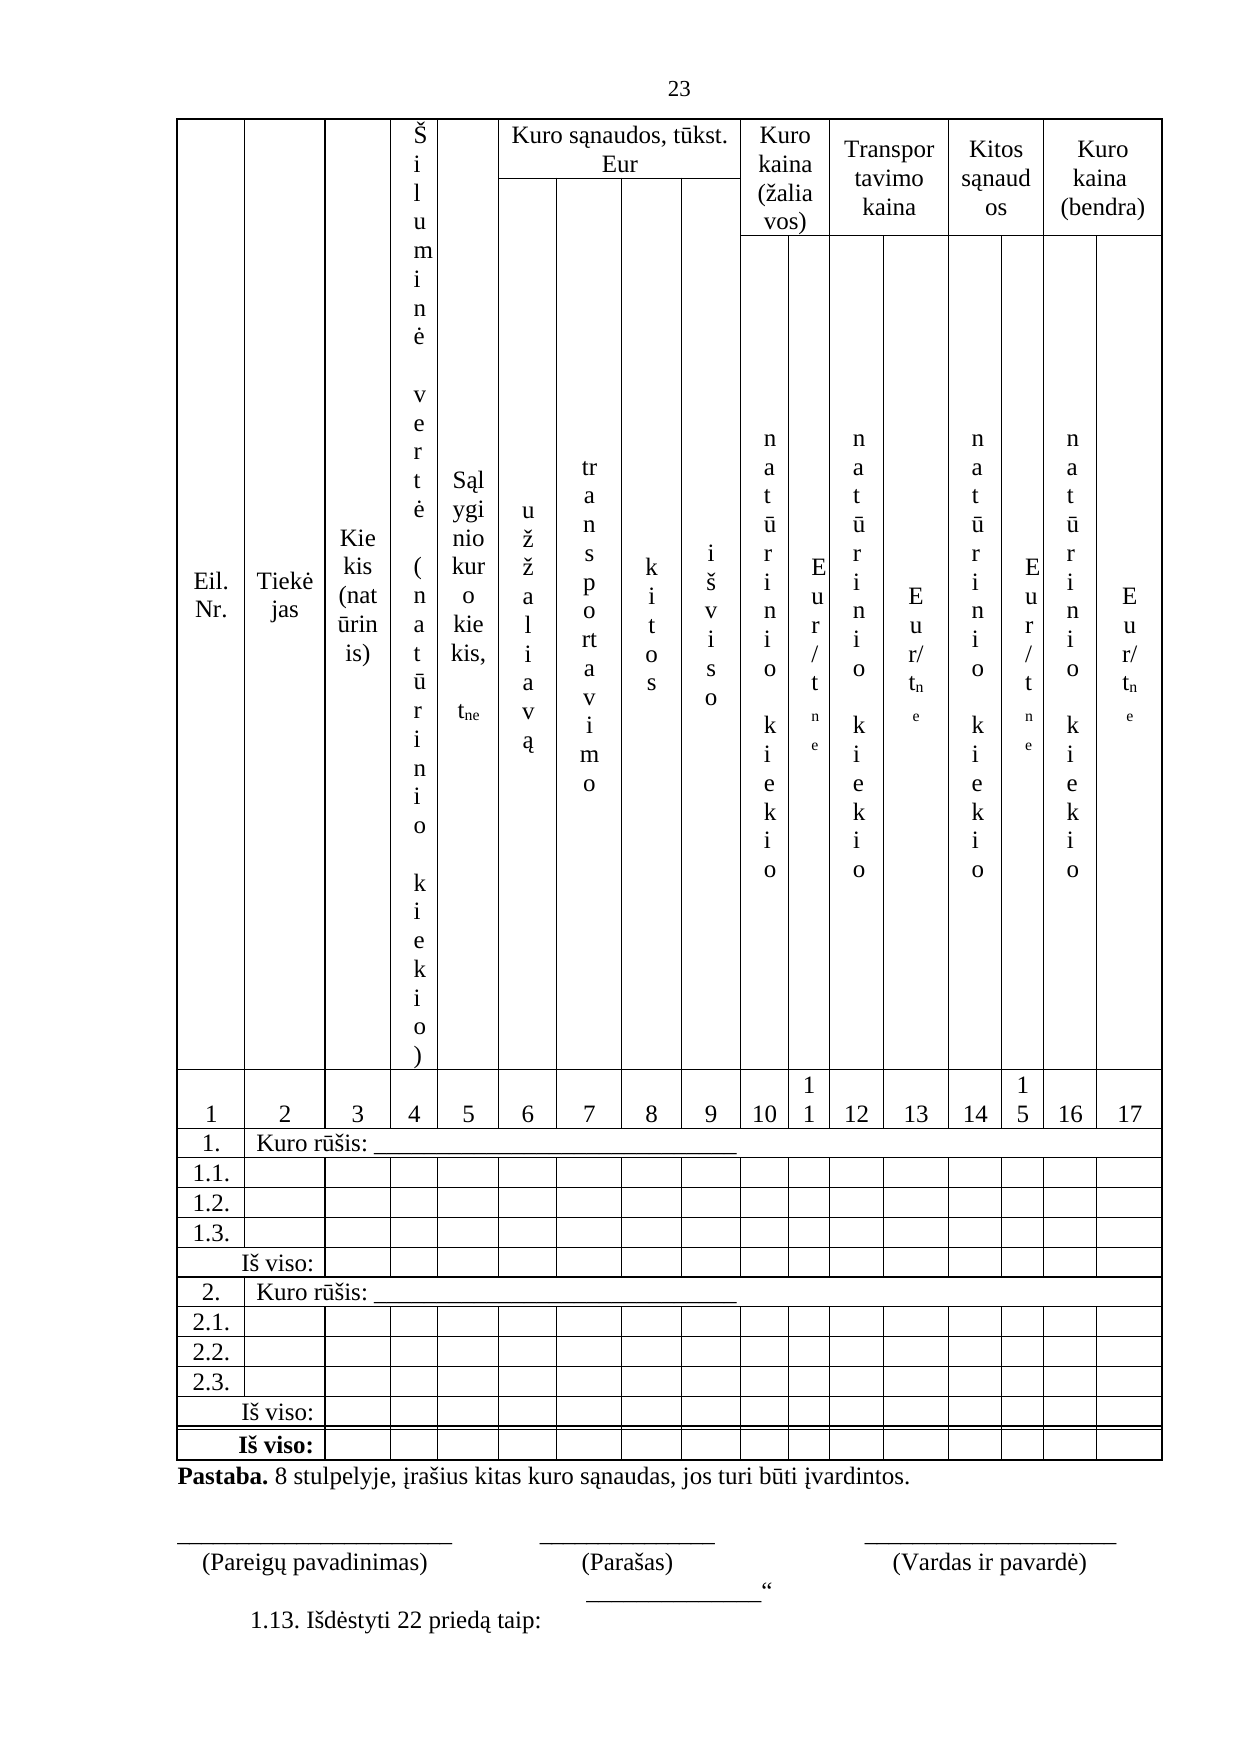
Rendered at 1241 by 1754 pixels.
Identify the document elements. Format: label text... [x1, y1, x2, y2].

table_cell [884, 1218, 948, 1247]
table_cell [326, 1248, 390, 1276]
table_cell [438, 1248, 498, 1276]
table_header Tiekėjas [245, 120, 324, 1069]
text (Pareigų pavadinimas) (Parašas) (Vardas ir pavardė) [177, 1547, 1181, 1576]
table_cell [557, 1158, 621, 1187]
table_cell [557, 1248, 621, 1276]
table_cell 2.3. [178, 1367, 244, 1396]
table_cell 2 [245, 1070, 324, 1127]
table_cell [830, 1158, 883, 1187]
table_cell [682, 1158, 740, 1187]
table_cell [1002, 1218, 1043, 1247]
table_cell natūrinio kiekio [830, 236, 883, 1069]
table_cell [1002, 1158, 1043, 1187]
table_cell [622, 1158, 681, 1187]
table_cell [326, 1158, 390, 1187]
text Pastaba. 8 stulpelyje, įrašius kitas kuro sąnaudas, jos turi būti įvardintos. [177, 1461, 1181, 1490]
table_cell Eur/tne [1097, 236, 1161, 1069]
table_cell [682, 1218, 740, 1247]
table_cell [789, 1218, 829, 1247]
table_cell [789, 1367, 829, 1396]
table_cell [499, 1397, 556, 1425]
table_cell [789, 1188, 829, 1217]
table_cell [949, 1367, 1001, 1396]
table_header Kuro kaina (žaliavos) [741, 120, 829, 235]
table_cell Iš viso: [178, 1430, 324, 1459]
table_cell [830, 1248, 883, 1276]
table_cell Eur/tne [789, 236, 829, 1069]
table_cell [1002, 1188, 1043, 1217]
table_cell [830, 1430, 883, 1459]
table_cell [741, 1158, 788, 1187]
table_cell [884, 1188, 948, 1217]
table_cell [245, 1367, 324, 1396]
table_cell [884, 1430, 948, 1459]
table_cell [622, 1218, 681, 1247]
table_cell [1044, 1397, 1096, 1425]
table_cell [1097, 1367, 1161, 1396]
table_cell 9 [682, 1070, 740, 1127]
table_cell 16 [1044, 1070, 1096, 1127]
table_cell 10 [741, 1070, 788, 1127]
table_cell [682, 1307, 740, 1336]
table_cell 1.1. [178, 1158, 244, 1187]
table_cell [1044, 1367, 1096, 1396]
table_header Eil. Nr. [178, 120, 244, 1069]
table_header Kiekis (natūrinis) [326, 120, 390, 1069]
table_cell [391, 1218, 437, 1247]
table_cell [622, 1430, 681, 1459]
table_cell [391, 1337, 437, 1366]
table_cell [682, 1430, 740, 1459]
table_cell [884, 1337, 948, 1366]
table_cell [741, 1367, 788, 1396]
table_cell [499, 1307, 556, 1336]
table_cell 11 [789, 1070, 829, 1127]
table_cell [741, 1397, 788, 1425]
table_cell 2. [178, 1278, 244, 1306]
table_cell [830, 1367, 883, 1396]
table_cell 2.1. [178, 1307, 244, 1336]
table_cell [622, 1188, 681, 1217]
table_cell [622, 1367, 681, 1396]
table_cell [949, 1158, 1001, 1187]
text 1.13. Išdėstyti 22 priedą taip: [177, 1605, 1181, 1633]
table_cell [438, 1430, 498, 1459]
table_cell [830, 1397, 883, 1425]
table_cell [789, 1397, 829, 1425]
table_header Transportavimo kaina [830, 120, 948, 235]
table_cell [949, 1307, 1001, 1336]
table_cell [741, 1337, 788, 1366]
table_cell [949, 1337, 1001, 1366]
table_cell [557, 1430, 621, 1459]
table_cell natūrinio kiekio [949, 236, 1001, 1069]
table_cell [1002, 1337, 1043, 1366]
table_cell [1044, 1218, 1096, 1247]
table_cell [741, 1248, 788, 1276]
table_cell Eur/tne [884, 236, 948, 1069]
table_cell 12 [830, 1070, 883, 1127]
table_cell [557, 1307, 621, 1336]
table_cell [391, 1307, 437, 1336]
table_cell [789, 1307, 829, 1336]
table_cell 3 [326, 1070, 390, 1127]
table_cell [1097, 1430, 1161, 1459]
table_cell [789, 1430, 829, 1459]
table_cell [830, 1307, 883, 1336]
table_cell [949, 1188, 1001, 1217]
table_cell [557, 1188, 621, 1217]
table_cell 6 [499, 1070, 556, 1127]
table_cell natūrinio kiekio [1044, 236, 1096, 1069]
table_cell kitos [622, 179, 681, 1069]
table_cell 4 [391, 1070, 437, 1127]
table_cell [438, 1337, 498, 1366]
table_cell [1097, 1337, 1161, 1366]
table_cell [391, 1158, 437, 1187]
table_cell [949, 1397, 1001, 1425]
table_cell [1097, 1188, 1161, 1217]
table_cell [1002, 1248, 1043, 1276]
table_cell [245, 1188, 324, 1217]
table_cell [1044, 1158, 1096, 1187]
table_cell [741, 1430, 788, 1459]
table_cell [741, 1307, 788, 1336]
table_cell [1097, 1218, 1161, 1247]
table_cell Eur/tne [1002, 236, 1043, 1069]
table_cell [1002, 1367, 1043, 1396]
table_cell [391, 1367, 437, 1396]
table_cell [830, 1337, 883, 1366]
table_cell [622, 1307, 681, 1336]
table_cell [438, 1307, 498, 1336]
table_cell [884, 1307, 948, 1336]
table_header Kitos sąnaudos [949, 120, 1043, 235]
table_cell [557, 1218, 621, 1247]
table_cell [884, 1367, 948, 1396]
table_cell Iš viso: [178, 1248, 324, 1276]
table_cell [391, 1188, 437, 1217]
table_cell 17 [1097, 1070, 1161, 1127]
table_cell [682, 1397, 740, 1425]
table_cell natūrinio kiekio [741, 236, 788, 1069]
table_cell [326, 1337, 390, 1366]
table_cell [438, 1158, 498, 1187]
table_cell [499, 1188, 556, 1217]
table_cell [1044, 1248, 1096, 1276]
table_cell [438, 1218, 498, 1247]
table_cell [326, 1367, 390, 1396]
table_cell [499, 1337, 556, 1366]
table_cell už žaliavą [499, 179, 556, 1069]
table_cell [1097, 1248, 1161, 1276]
table_cell [438, 1367, 498, 1396]
table_cell [884, 1158, 948, 1187]
table_cell [1002, 1307, 1043, 1336]
table_cell [949, 1430, 1001, 1459]
table_cell 5 [438, 1070, 498, 1127]
table_cell [326, 1430, 390, 1459]
table_cell 7 [557, 1070, 621, 1127]
table_cell 1.2. [178, 1188, 244, 1217]
table_header Šiluminė vertė (natūrinio kiekio) [391, 120, 437, 1069]
table_cell 1. [178, 1129, 244, 1157]
table_cell 8 [622, 1070, 681, 1127]
table_cell [391, 1430, 437, 1459]
table_cell [884, 1397, 948, 1425]
table_cell [1097, 1158, 1161, 1187]
table_cell [326, 1397, 390, 1425]
table_cell [391, 1248, 437, 1276]
table_cell [682, 1337, 740, 1366]
table_cell [830, 1188, 883, 1217]
table_cell [326, 1188, 390, 1217]
table_cell [1097, 1307, 1161, 1336]
table_cell [499, 1218, 556, 1247]
table_cell [789, 1248, 829, 1276]
table_cell [245, 1158, 324, 1187]
table_cell [438, 1188, 498, 1217]
table_cell 15 [1002, 1070, 1043, 1127]
table_cell [557, 1367, 621, 1396]
table_cell [682, 1248, 740, 1276]
table_cell [949, 1218, 1001, 1247]
table_cell [622, 1337, 681, 1366]
table_header Sąlyginio kuro kiekis, tne [438, 120, 498, 1069]
table_cell [1097, 1397, 1161, 1425]
table_cell Kuro rūšis: _____________________________ [245, 1129, 1161, 1157]
table_cell [682, 1188, 740, 1217]
table_cell [245, 1218, 324, 1247]
table_cell [245, 1307, 324, 1336]
table_cell [499, 1367, 556, 1396]
table_cell [830, 1218, 883, 1247]
table_cell [789, 1337, 829, 1366]
table_cell [499, 1430, 556, 1459]
table_header Kuro sąnaudos, tūkst. Eur [499, 120, 740, 178]
table_cell [789, 1158, 829, 1187]
table_cell iš viso [682, 179, 740, 1069]
table_cell [884, 1248, 948, 1276]
table_cell Iš viso: [178, 1397, 324, 1425]
table_header Kuro kaina (bendra) [1044, 120, 1161, 235]
table_cell 13 [884, 1070, 948, 1127]
table_cell [1044, 1307, 1096, 1336]
table_cell 1.3. [178, 1218, 244, 1247]
table_cell [1044, 1430, 1096, 1459]
table_cell Kuro rūšis: _____________________________ [245, 1278, 1161, 1306]
table_cell [499, 1248, 556, 1276]
table_cell [741, 1218, 788, 1247]
table_cell [499, 1158, 556, 1187]
table_cell [622, 1248, 681, 1276]
table_cell 14 [949, 1070, 1001, 1127]
table_cell [326, 1218, 390, 1247]
table_cell [326, 1307, 390, 1336]
table_cell [741, 1188, 788, 1217]
table_cell [682, 1367, 740, 1396]
table_cell [438, 1397, 498, 1425]
table_cell [1002, 1397, 1043, 1425]
table_cell [1044, 1337, 1096, 1366]
table_cell [1002, 1430, 1043, 1459]
table_cell 1 [178, 1070, 244, 1127]
table_cell [557, 1337, 621, 1366]
table_cell [949, 1248, 1001, 1276]
table_cell 2.2. [178, 1337, 244, 1366]
table_cell transportavimo [557, 179, 621, 1069]
table_cell [391, 1397, 437, 1425]
table_cell [245, 1337, 324, 1366]
table_cell [622, 1397, 681, 1425]
table_cell [557, 1397, 621, 1425]
text ______________“ [177, 1576, 1181, 1605]
table_cell [1044, 1188, 1096, 1217]
